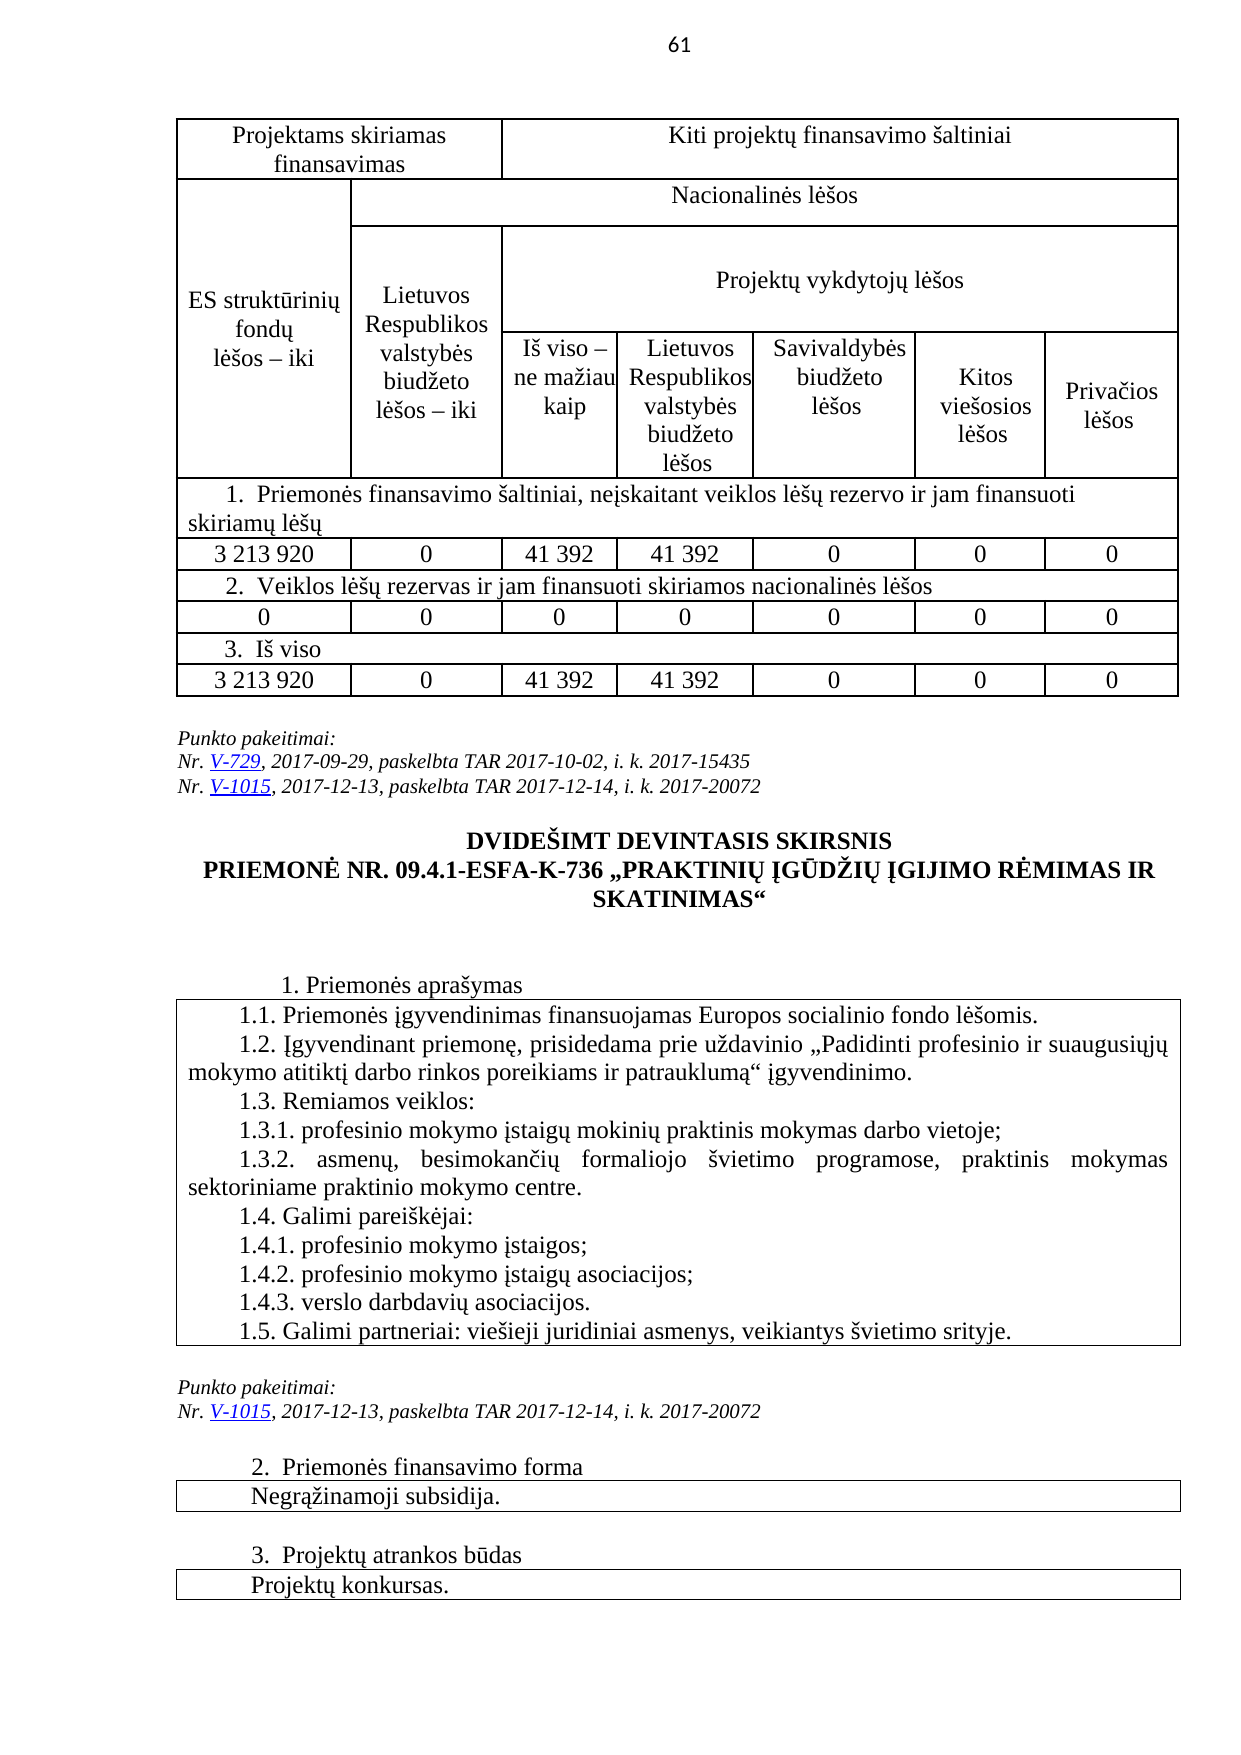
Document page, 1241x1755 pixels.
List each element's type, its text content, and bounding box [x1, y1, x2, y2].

table_cell 1.2. Įgyvendinant priemonę, prisidedama prie uždavinio „Padidinti profesinio ir suaugusiųjų mokymo atitiktį darbo rinkos poreikiams ir patrauklumą“ įgyvendinimo. [177, 1029, 1180, 1086]
table_cell 0 [618, 602, 752, 632]
table_cell 0 [754, 602, 914, 632]
text 1. Priemonės aprašymas [177, 970, 1181, 999]
table_cell Iš viso – ne mažiau kaip [503, 333, 616, 477]
table_cell 41 392 [618, 665, 752, 695]
table_cell 0 [1046, 602, 1177, 632]
text 2. Priemonės finansavimo forma [251, 1452, 1181, 1480]
table_cell Projektų vykdytojų lėšos [503, 227, 1177, 331]
table_cell Kitos viešosios lėšos [916, 333, 1044, 477]
text Nr. V-1015, 2017-12-13, paskelbta TAR 2017-12-14, i. k. 2017-20072 [177, 773, 1181, 798]
text Punkto pakeitimai: [177, 725, 1181, 749]
text Nr. V-729, 2017-09-29, paskelbta TAR 2017-10-02, i. k. 2017-15435 [177, 749, 1181, 773]
table_cell Nacionalinės lėšos [352, 180, 1177, 225]
table_cell ES struktūrinių fondų lėšos – iki [178, 180, 350, 477]
table_cell 0 [754, 665, 914, 695]
table_cell 1.3. Remiamos veiklos: 1.3.1. profesinio mokymo įstaigų mokinių praktinis mokymas darbo vietoje; 1.3.2. asmenų, besimokančių formaliojo švietimo programose, praktinis mokymas sektoriniame praktinio mokymo centre. [177, 1086, 1180, 1201]
text Punkto pakeitimai: [177, 1375, 1181, 1399]
table_cell 3. Iš viso [178, 634, 1177, 663]
table_cell 1.4. Galimi pareiškėjai: 1.4.1. profesinio mokymo įstaigos; 1.4.2. profesinio mokymo įstaigų asociacijos; 1.4.3. verslo darbdavių asociacijos. [177, 1201, 1180, 1316]
table_cell 0 [503, 602, 616, 632]
table_header Negrąžinamoji subsidija. [177, 1481, 1180, 1511]
table_cell 0 [352, 665, 501, 695]
text PRIEMONĖ NR. 09.4.1-ESFA-K-736 „PRAKTINIŲ ĮGŪDŽIŲ ĮGIJIMO RĖMIMAS IR SKATINIMAS“ [177, 855, 1181, 913]
table_cell 3 213 920 [178, 539, 350, 569]
table_cell 1.5. Galimi partneriai: viešieji juridiniai asmenys, veikiantys švietimo srityje. [177, 1316, 1180, 1345]
table_header Kiti projektų finansavimo šaltiniai [503, 120, 1177, 178]
table_cell 0 [352, 602, 501, 632]
table_cell 0 [178, 602, 350, 632]
table_cell 0 [1046, 665, 1177, 695]
table_cell 0 [754, 539, 914, 569]
table_cell 1. Priemonės finansavimo šaltiniai, neįskaitant veiklos lėšų rezervo ir jam finansuoti skiriamų lėšų [178, 479, 1177, 537]
table_cell Privačios lėšos [1046, 333, 1177, 477]
table_cell Lietuvos Respublikos valstybės biudžeto lėšos – iki [352, 227, 501, 477]
table_header 1.1. Priemonės įgyvendinimas finansuojamas Europos socialinio fondo lėšomis. [177, 1000, 1180, 1029]
table_cell Lietuvos Respublikos valstybės biudžeto lėšos [618, 333, 752, 477]
table_cell 0 [352, 539, 501, 569]
table_cell 41 392 [503, 539, 616, 569]
table_cell 0 [916, 602, 1044, 632]
table_cell Savivaldybės biudžeto lėšos [754, 333, 914, 477]
table_cell 41 392 [503, 665, 616, 695]
table_header Projektams skiriamas finansavimas [178, 120, 501, 178]
text Nr. V-1015, 2017-12-13, paskelbta TAR 2017-12-14, i. k. 2017-20072 [177, 1399, 1181, 1423]
table_cell 0 [916, 665, 1044, 695]
table_cell 3 213 920 [178, 665, 350, 695]
table_header Projektų konkursas. [177, 1570, 1180, 1599]
table_cell 2. Veiklos lėšų rezervas ir jam finansuoti skiriamos nacionalinės lėšos [178, 571, 1177, 600]
text DVIDEŠIMT DEVINTASIS SKIRSNIS [177, 826, 1181, 855]
table_cell 0 [916, 539, 1044, 569]
text 3. Projektų atrankos būdas [251, 1540, 1181, 1569]
table_cell 41 392 [618, 539, 752, 569]
table_cell 0 [1046, 539, 1177, 569]
